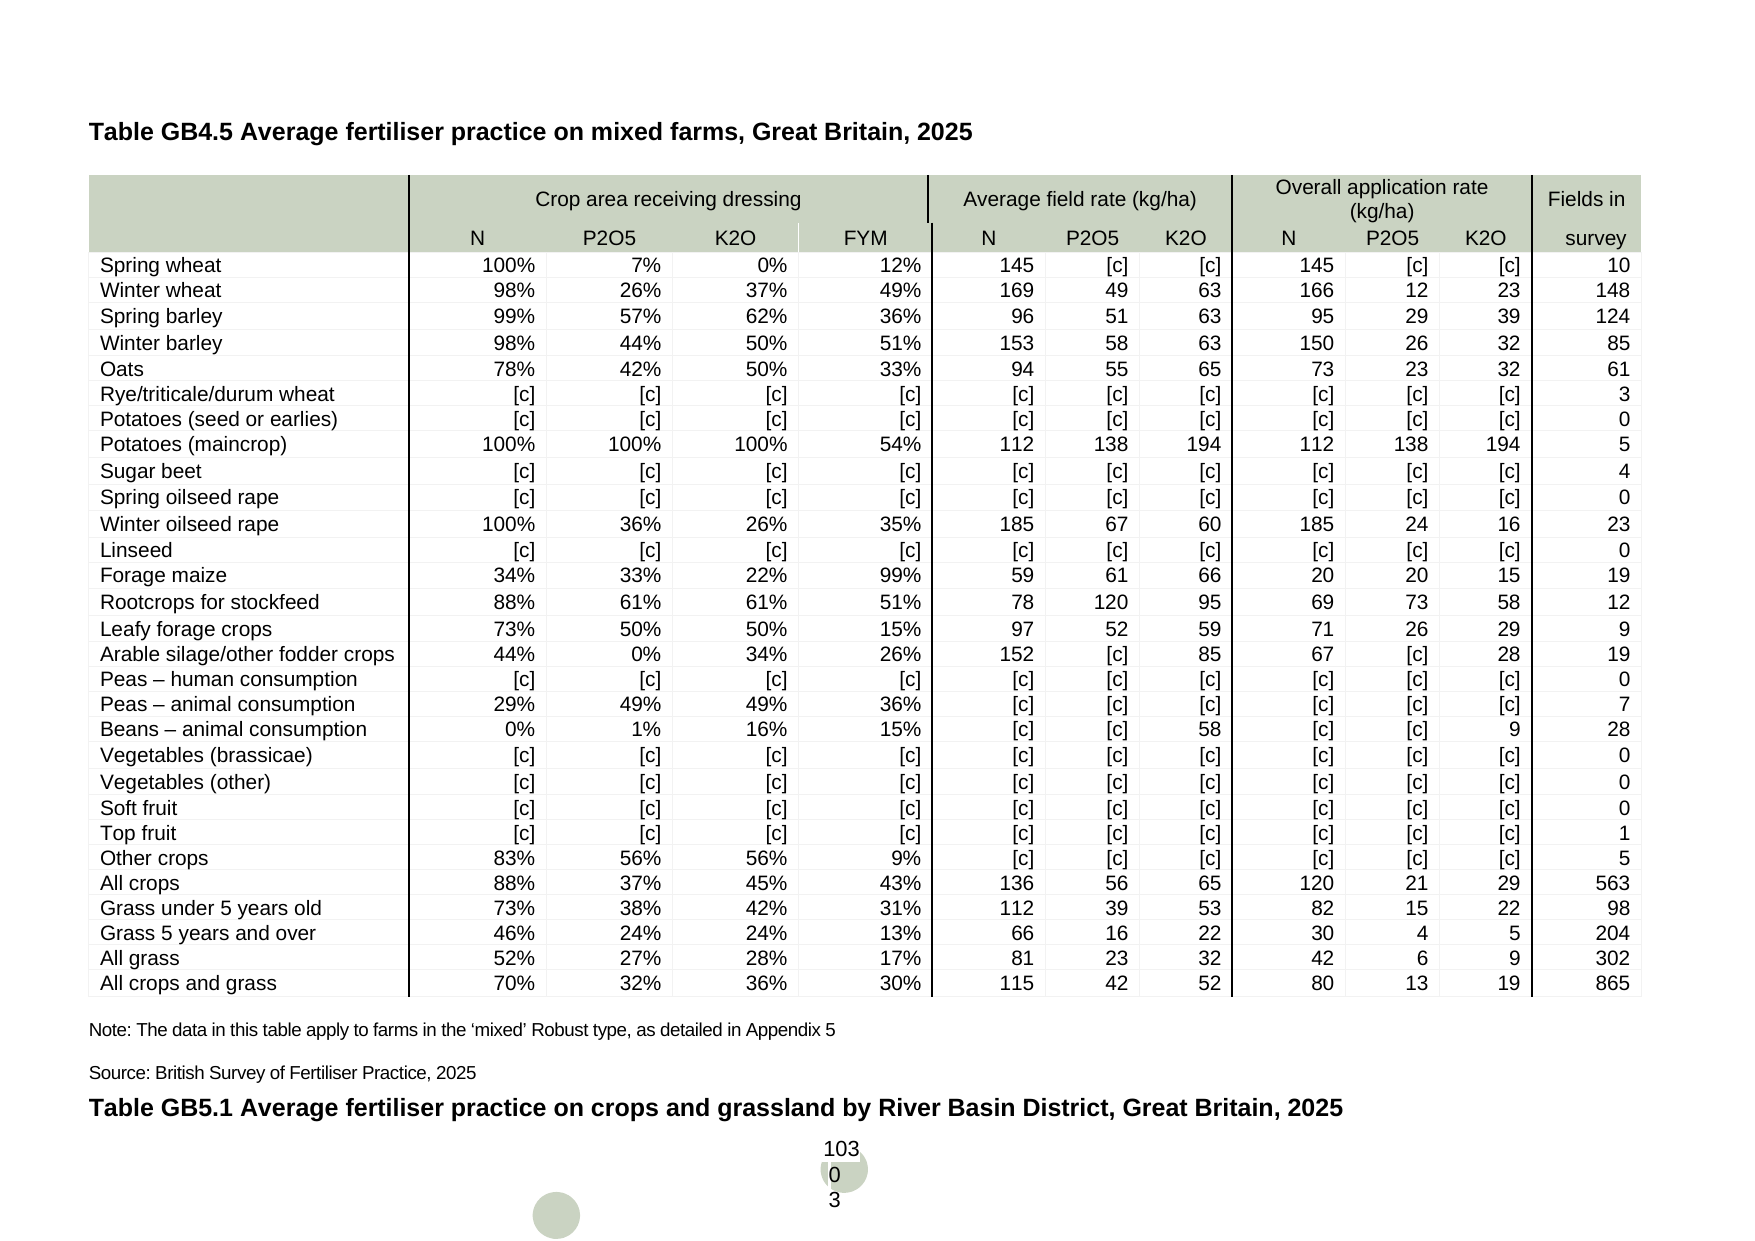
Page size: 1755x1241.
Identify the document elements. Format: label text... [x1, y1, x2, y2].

table_cell 97 [933, 616, 1045, 641]
table_cell 39 [1440, 303, 1531, 329]
table_cell 22 [1140, 920, 1231, 944]
table_cell Rootcrops for stockfeed [89, 589, 408, 615]
table_cell 1% [547, 717, 672, 741]
table_cell 9 [1533, 616, 1641, 641]
table_cell 3 [1533, 381, 1641, 405]
table_cell Leafy forage crops [89, 616, 408, 641]
table_cell 9% [799, 845, 931, 869]
table_cell 63 [1140, 303, 1231, 329]
table_cell 42 [1046, 970, 1139, 996]
table_cell 78% [410, 356, 546, 380]
table_cell 185 [933, 511, 1045, 537]
table_cell [c] [410, 795, 546, 819]
table_cell [c] [410, 820, 546, 844]
table_cell Oats [89, 356, 408, 380]
table_cell [c] [1233, 692, 1345, 716]
table_cell 169 [933, 278, 1045, 302]
table_cell 33% [547, 563, 672, 588]
table_cell [c] [799, 742, 931, 768]
table_cell 60 [1140, 511, 1231, 537]
table_cell 13% [799, 920, 931, 944]
table_cell 56% [547, 845, 672, 869]
table_cell 66 [1140, 563, 1231, 588]
table_cell 52 [1046, 616, 1139, 641]
table_cell 49% [547, 692, 672, 716]
table_cell 302 [1533, 945, 1641, 969]
table_header Overall application rate (kg/ha) [1233, 175, 1531, 223]
table_cell 26% [547, 278, 672, 302]
table_cell 148 [1533, 278, 1641, 302]
table_cell 24% [547, 920, 672, 944]
table_cell Spring barley [89, 303, 408, 329]
table_cell 26% [673, 511, 798, 537]
table_cell 152 [933, 642, 1045, 666]
table_cell [c] [933, 458, 1045, 483]
table_cell Beans – animal consumption [89, 717, 408, 741]
table_cell [c] [673, 820, 798, 844]
table_cell 16 [1046, 920, 1139, 944]
table_cell 51% [799, 589, 931, 615]
table_cell [89, 223, 408, 252]
table_cell [c] [1440, 742, 1531, 768]
table_cell P2O5 [1345, 223, 1439, 252]
table_cell 51% [799, 330, 931, 355]
table_cell [c] [547, 667, 672, 691]
table_cell [c] [1140, 769, 1231, 794]
table_cell 30 [1233, 920, 1345, 944]
table_cell [c] [1140, 406, 1231, 430]
table_cell [c] [1233, 667, 1345, 691]
table_cell 7 [1533, 692, 1641, 716]
table_cell [c] [1046, 717, 1139, 741]
table_cell [c] [933, 667, 1045, 691]
table_cell 15% [799, 717, 931, 741]
table_header Crop area receiving dressing [410, 175, 927, 223]
table_cell 42% [673, 895, 798, 919]
table_cell 115 [933, 970, 1045, 996]
table_cell 99% [410, 303, 546, 329]
table_cell [c] [1440, 692, 1531, 716]
table_cell 33% [799, 356, 931, 380]
table_cell 42 [1233, 945, 1345, 969]
table_cell Potatoes (seed or earlies) [89, 406, 408, 430]
table_cell 12 [1346, 278, 1439, 302]
table_cell [c] [1346, 667, 1439, 691]
table_cell 9 [1440, 945, 1531, 969]
table_cell [c] [547, 381, 672, 405]
table_cell [c] [933, 381, 1045, 405]
table_cell 16% [673, 717, 798, 741]
table_cell [c] [933, 406, 1045, 430]
table_cell 36% [799, 692, 931, 716]
table_cell 29 [1440, 870, 1531, 894]
table_cell 29 [1346, 303, 1439, 329]
table_cell [c] [799, 485, 931, 510]
table_cell 100% [547, 431, 672, 457]
table_cell 59 [933, 563, 1045, 588]
table_cell 185 [1233, 511, 1345, 537]
table_cell 59 [1140, 616, 1231, 641]
table_cell 67 [1233, 642, 1345, 666]
table_cell [c] [1346, 458, 1439, 483]
table_cell [c] [547, 538, 672, 562]
table_cell 50% [673, 356, 798, 380]
table_cell survey [1533, 223, 1641, 252]
table_cell Grass 5 years and over [89, 920, 408, 944]
table_cell [c] [1046, 538, 1139, 562]
table_cell [c] [673, 485, 798, 510]
table_cell [c] [1440, 769, 1531, 794]
table_cell 124 [1533, 303, 1641, 329]
table_cell [c] [1346, 642, 1439, 666]
table_cell [c] [547, 406, 672, 430]
table_cell 100% [410, 431, 546, 457]
table_cell 27% [547, 945, 672, 969]
table_cell 112 [933, 895, 1045, 919]
table_cell [c] [1233, 381, 1345, 405]
table_cell 67 [1046, 511, 1139, 537]
table_cell [c] [799, 381, 931, 405]
table_cell [c] [410, 538, 546, 562]
table_cell Winter oilseed rape [89, 511, 408, 537]
table_cell 34% [410, 563, 546, 588]
table_cell [c] [1140, 820, 1231, 844]
table_header [89, 175, 408, 223]
table_cell 88% [410, 870, 546, 894]
table_cell 58 [1440, 589, 1531, 615]
table_cell [c] [1046, 820, 1139, 844]
table_cell [c] [547, 742, 672, 768]
table_cell 57% [547, 303, 672, 329]
table_cell 23 [1046, 945, 1139, 969]
table_cell [c] [547, 458, 672, 483]
table_cell 0% [410, 717, 546, 741]
table_cell 49% [799, 278, 931, 302]
table_cell 15 [1440, 563, 1531, 588]
table_cell [c] [1346, 538, 1439, 562]
table_cell 17% [799, 945, 931, 969]
table_cell 65 [1140, 356, 1231, 380]
table_cell [c] [410, 742, 546, 768]
table_cell [c] [1440, 845, 1531, 869]
table_cell 50% [673, 616, 798, 641]
table_cell 55 [1046, 356, 1139, 380]
table_cell Spring wheat [89, 253, 408, 277]
table_cell N [410, 223, 546, 252]
table_cell Arable silage/other fodder crops [89, 642, 408, 666]
table_cell Forage maize [89, 563, 408, 588]
table_cell [c] [1046, 742, 1139, 768]
table_cell 44% [547, 330, 672, 355]
table_cell [c] [1346, 820, 1439, 844]
table_cell 138 [1046, 431, 1139, 457]
table_cell P2O5 [1045, 223, 1139, 252]
table_cell 112 [1233, 431, 1345, 457]
table_cell Soft fruit [89, 795, 408, 819]
table_cell 1 [1533, 820, 1641, 844]
table_cell Sugar beet [89, 458, 408, 483]
table_cell 6 [1346, 945, 1439, 969]
table_cell [c] [673, 406, 798, 430]
table_cell 100% [410, 253, 546, 277]
table_cell [c] [1140, 538, 1231, 562]
table_cell [c] [1140, 692, 1231, 716]
table_cell 58 [1140, 717, 1231, 741]
table_cell 95 [1140, 589, 1231, 615]
subtitle Table GB4.5 Average fertiliser practice on mixed farms, Great Britain, 2025 [88, 117, 1559, 146]
table_cell [c] [1233, 485, 1345, 510]
table_cell [c] [1046, 667, 1139, 691]
table_cell 36% [547, 511, 672, 537]
table_cell 73 [1346, 589, 1439, 615]
table_cell [c] [1046, 795, 1139, 819]
table_cell 4 [1346, 920, 1439, 944]
table_cell [c] [799, 769, 931, 794]
table_cell 13 [1346, 970, 1439, 996]
table_cell 46% [410, 920, 546, 944]
table_cell [c] [799, 820, 931, 844]
table_cell 85 [1140, 642, 1231, 666]
table_cell [c] [1046, 692, 1139, 716]
table_cell 166 [1233, 278, 1345, 302]
table_cell [c] [1046, 845, 1139, 869]
table_cell Peas – human consumption [89, 667, 408, 691]
text Source: British Survey of Fertiliser Practice, 2025 [88, 1062, 1559, 1083]
table_cell 73% [410, 616, 546, 641]
table_cell [c] [1346, 381, 1439, 405]
table_cell 44% [410, 642, 546, 666]
table_cell [c] [1233, 458, 1345, 483]
table_cell 56% [673, 845, 798, 869]
table_cell [c] [410, 485, 546, 510]
table_cell [c] [1046, 381, 1139, 405]
table_cell 56 [1046, 870, 1139, 894]
table_cell 12% [799, 253, 931, 277]
table_cell 153 [933, 330, 1045, 355]
table_cell 29% [410, 692, 546, 716]
table_cell [c] [1346, 406, 1439, 430]
table_cell 7% [547, 253, 672, 277]
table_cell 95 [1233, 303, 1345, 329]
table_cell 54% [799, 431, 931, 457]
table_header Fields in [1533, 175, 1641, 223]
table_cell All grass [89, 945, 408, 969]
table_cell [c] [799, 667, 931, 691]
table_cell 28% [673, 945, 798, 969]
table_cell Winter wheat [89, 278, 408, 302]
table_cell 51 [1046, 303, 1139, 329]
table_cell [c] [1346, 253, 1439, 277]
table_cell 63 [1140, 330, 1231, 355]
table_cell [c] [1140, 485, 1231, 510]
table_cell N [1233, 223, 1345, 252]
table_cell 16 [1440, 511, 1531, 537]
table_cell 29 [1440, 616, 1531, 641]
table_cell 98% [410, 330, 546, 355]
table_cell [c] [799, 458, 931, 483]
table_cell [c] [933, 692, 1045, 716]
table_cell [c] [1140, 381, 1231, 405]
table_cell 138 [1346, 431, 1439, 457]
table_cell 80 [1233, 970, 1345, 996]
table_cell 52 [1140, 970, 1231, 996]
table_cell [c] [673, 667, 798, 691]
table_cell [c] [547, 485, 672, 510]
table_cell 23 [1346, 356, 1439, 380]
table_cell 31% [799, 895, 931, 919]
table_cell [c] [1140, 667, 1231, 691]
table_cell [c] [1233, 845, 1345, 869]
table_cell [c] [933, 485, 1045, 510]
table_cell [c] [1440, 406, 1531, 430]
table_cell [c] [673, 795, 798, 819]
table_cell [c] [547, 795, 672, 819]
table_cell [c] [1046, 769, 1139, 794]
table_cell 43% [799, 870, 931, 894]
table_cell [c] [1233, 820, 1345, 844]
table_cell [c] [1440, 538, 1531, 562]
table_cell [c] [1140, 795, 1231, 819]
table_cell 19 [1440, 970, 1531, 996]
table_cell Other crops [89, 845, 408, 869]
table_cell 98 [1533, 895, 1641, 919]
table_cell 0 [1533, 667, 1641, 691]
table_cell [c] [1233, 406, 1345, 430]
table_cell [c] [547, 769, 672, 794]
table_cell 36% [673, 970, 798, 996]
table_cell 24 [1346, 511, 1439, 537]
table_cell 61% [547, 589, 672, 615]
table_cell [c] [1233, 795, 1345, 819]
table_cell 9 [1440, 717, 1531, 741]
table_cell 100% [673, 431, 798, 457]
table_cell 50% [547, 616, 672, 641]
table_cell 5 [1440, 920, 1531, 944]
table_cell 32 [1440, 330, 1531, 355]
table_cell [c] [1140, 742, 1231, 768]
table_cell 37% [673, 278, 798, 302]
table_cell 26% [799, 642, 931, 666]
table_cell 24% [673, 920, 798, 944]
table_cell 37% [547, 870, 672, 894]
table_cell 81 [933, 945, 1045, 969]
table_cell 65 [1140, 870, 1231, 894]
table_cell [c] [1346, 845, 1439, 869]
table_cell 0 [1533, 538, 1641, 562]
table_cell [c] [1140, 845, 1231, 869]
table_cell 78 [933, 589, 1045, 615]
table_cell Potatoes (maincrop) [89, 431, 408, 457]
table_cell FYM [799, 223, 931, 252]
table_cell [c] [1233, 717, 1345, 741]
table_cell [c] [933, 717, 1045, 741]
table_cell 52% [410, 945, 546, 969]
table_cell 35% [799, 511, 931, 537]
table_header Average field rate (kg/ha) [929, 175, 1231, 223]
table_cell [c] [1346, 769, 1439, 794]
table_cell [c] [1046, 642, 1139, 666]
table_cell 112 [933, 431, 1045, 457]
table_cell Vegetables (other) [89, 769, 408, 794]
table_cell 0% [673, 253, 798, 277]
table_cell 20 [1233, 563, 1345, 588]
table_cell 70% [410, 970, 546, 996]
table_cell 19 [1533, 642, 1641, 666]
table_cell K2O [1439, 223, 1531, 252]
table_cell 194 [1140, 431, 1231, 457]
table_cell 58 [1046, 330, 1139, 355]
table_cell 66 [933, 920, 1045, 944]
table_cell [c] [1440, 381, 1531, 405]
table_cell 0 [1533, 769, 1641, 794]
table_cell [c] [1233, 769, 1345, 794]
table_cell 61 [1046, 563, 1139, 588]
table_cell 96 [933, 303, 1045, 329]
table_cell [c] [799, 538, 931, 562]
table_cell [c] [1440, 820, 1531, 844]
table_cell 32 [1440, 356, 1531, 380]
table_cell [c] [1046, 406, 1139, 430]
table_cell 20 [1346, 563, 1439, 588]
table_cell 39 [1046, 895, 1139, 919]
table_cell [c] [1346, 742, 1439, 768]
table_cell Grass under 5 years old [89, 895, 408, 919]
table_cell [c] [410, 406, 546, 430]
table_cell 32% [547, 970, 672, 996]
table_cell 120 [1233, 870, 1345, 894]
table_cell 145 [1233, 253, 1345, 277]
table_cell 28 [1533, 717, 1641, 741]
table_cell [c] [673, 381, 798, 405]
table_cell 12 [1533, 589, 1641, 615]
table_cell [c] [933, 845, 1045, 869]
table_cell Top fruit [89, 820, 408, 844]
table_cell 145 [933, 253, 1045, 277]
table_cell Linseed [89, 538, 408, 562]
table_cell 30% [799, 970, 931, 996]
table_cell K2O [672, 223, 798, 252]
table_cell [c] [410, 667, 546, 691]
table_cell [c] [1140, 253, 1231, 277]
table_cell 85 [1533, 330, 1641, 355]
table_cell 42% [547, 356, 672, 380]
table_cell [c] [1440, 253, 1531, 277]
table_cell [c] [673, 742, 798, 768]
table_cell 32 [1140, 945, 1231, 969]
table_cell 0% [547, 642, 672, 666]
table_cell [c] [1346, 795, 1439, 819]
table_cell 62% [673, 303, 798, 329]
table_cell 69 [1233, 589, 1345, 615]
table_cell [c] [410, 458, 546, 483]
table_cell 865 [1533, 970, 1641, 996]
table_cell [c] [1346, 717, 1439, 741]
table_cell 98% [410, 278, 546, 302]
table_cell [c] [673, 538, 798, 562]
table_cell 63 [1140, 278, 1231, 302]
table_cell 94 [933, 356, 1045, 380]
table_cell 34% [673, 642, 798, 666]
table_cell 45% [673, 870, 798, 894]
table_cell 49% [673, 692, 798, 716]
table_cell [c] [1140, 458, 1231, 483]
table_cell 53 [1140, 895, 1231, 919]
table_cell 38% [547, 895, 672, 919]
table_cell 0 [1533, 795, 1641, 819]
table_cell [c] [673, 458, 798, 483]
table_cell 82 [1233, 895, 1345, 919]
table_cell [c] [1440, 795, 1531, 819]
table_cell 73% [410, 895, 546, 919]
table_cell 5 [1533, 845, 1641, 869]
table_cell 50% [673, 330, 798, 355]
table_cell 88% [410, 589, 546, 615]
table_cell 563 [1533, 870, 1641, 894]
table_cell [c] [547, 820, 672, 844]
table_cell [c] [1346, 692, 1439, 716]
table_cell All crops and grass [89, 970, 408, 996]
table_cell [c] [1440, 485, 1531, 510]
table_cell 23 [1533, 511, 1641, 537]
table_cell P2O5 [546, 223, 672, 252]
table_cell 10 [1533, 253, 1641, 277]
table_cell [c] [799, 795, 931, 819]
table_cell [c] [933, 538, 1045, 562]
table_cell 15 [1346, 895, 1439, 919]
table_cell 71 [1233, 616, 1345, 641]
table_cell 15% [799, 616, 931, 641]
table_cell [c] [933, 742, 1045, 768]
table_cell 5 [1533, 431, 1641, 457]
table_cell [c] [933, 795, 1045, 819]
table_cell [c] [1440, 458, 1531, 483]
table_cell [c] [1046, 458, 1139, 483]
table_cell 23 [1440, 278, 1531, 302]
table_cell N [933, 223, 1045, 252]
table_cell 26 [1346, 616, 1439, 641]
table_cell 36% [799, 303, 931, 329]
table_cell 4 [1533, 458, 1641, 483]
table_cell [c] [1440, 667, 1531, 691]
table_cell [c] [933, 820, 1045, 844]
subtitle Table GB5.1 Average fertiliser practice on crops and grassland by River Basin District, Great Britain, 2025 [88, 1093, 1559, 1122]
table_cell 150 [1233, 330, 1345, 355]
table_cell 49 [1046, 278, 1139, 302]
table_cell All crops [89, 870, 408, 894]
table_cell 22% [673, 563, 798, 588]
table_cell 61 [1533, 356, 1641, 380]
table_cell 73 [1233, 356, 1345, 380]
table_cell Vegetables (brassicae) [89, 742, 408, 768]
table_cell 83% [410, 845, 546, 869]
table_cell [c] [1046, 485, 1139, 510]
table_cell [c] [410, 769, 546, 794]
table_cell Spring oilseed rape [89, 485, 408, 510]
table_cell Winter barley [89, 330, 408, 355]
table_cell 26 [1346, 330, 1439, 355]
table_cell 28 [1440, 642, 1531, 666]
table_cell 100% [410, 511, 546, 537]
table_cell 99% [799, 563, 931, 588]
table_cell 21 [1346, 870, 1439, 894]
table_cell [c] [673, 769, 798, 794]
table_cell [c] [1233, 538, 1345, 562]
table_cell [c] [1233, 742, 1345, 768]
table_cell [c] [1046, 253, 1139, 277]
table_cell [c] [410, 381, 546, 405]
table_cell [c] [799, 406, 931, 430]
table_cell 19 [1533, 563, 1641, 588]
text Note: The data in this table apply to farms in the ‘mixed’ Robust type, as detailed in Appendix 5 [88, 1018, 1559, 1040]
table_cell 120 [1046, 589, 1139, 615]
table_cell [c] [933, 769, 1045, 794]
table_cell 194 [1440, 431, 1531, 457]
table_cell 0 [1533, 742, 1641, 768]
table_cell 0 [1533, 485, 1641, 510]
table_cell 22 [1440, 895, 1531, 919]
table_cell Peas – animal consumption [89, 692, 408, 716]
table_cell K2O [1139, 223, 1231, 252]
table_cell 61% [673, 589, 798, 615]
table_cell 0 [1533, 406, 1641, 430]
table_cell Rye/triticale/durum wheat [89, 381, 408, 405]
table_cell [c] [1346, 485, 1439, 510]
table_cell 136 [933, 870, 1045, 894]
table_cell 204 [1533, 920, 1641, 944]
